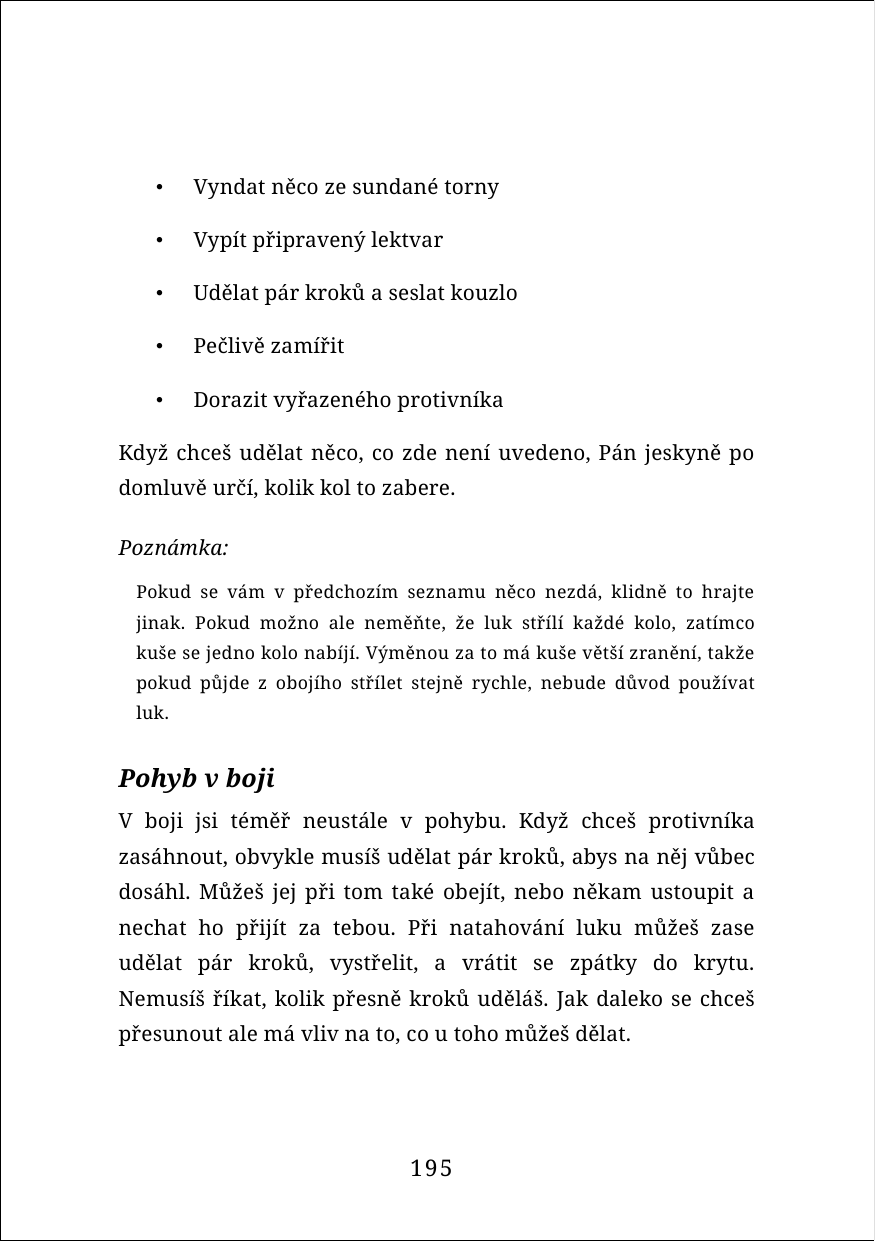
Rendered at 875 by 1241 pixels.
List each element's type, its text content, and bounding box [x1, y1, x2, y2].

text Když chceš udělat něco, co zde není uvedeno, Pán jeskyně po domluvě určí, kolik kol to zabere. [118, 438, 756, 502]
list Pečlivě zamířit [156, 331, 756, 360]
list Vypít připravený lektvar [156, 225, 756, 253]
list Udělat pár kroků a seslat kouzlo [156, 278, 756, 307]
text Poznámka: [118, 533, 756, 561]
list Vyndat něco ze sundané torny [156, 172, 756, 200]
text V boji jsi téměř neustále v pohybu. Když chceš protivníka zasáhnout, obvykle musíš udělat pár kroků, abys na něj vůbec dosáhl. Můžeš jej při tom také obejít, nebo někam ustoupit a nechat ho přijít za tebou. Při natahování luku můžeš zase udělat pár kroků, vystřelit, a vrátit se zpátky do krytu. Nemusíš říkat, kolik přesně kroků uděláš. Jak daleko se chceš přesunout ale má vliv na to, co u toho můžeš dělat. [118, 806, 756, 1048]
text Pokud se vám v předchozím seznamu něco nezdá, klidně to hrajte jinak. Pokud možno ale neměňte, že luk střílí každé kolo, zatímco kuše se jedno kolo nabíjí. Výměnou za to má kuše větší zranění, takže pokud půjde z obojího střílet stejně rychle, nebude důvod používat luk. [136, 580, 756, 725]
list Dorazit vyřazeného protivníka [156, 385, 756, 413]
subtitle Pohyb v boji [118, 760, 756, 794]
